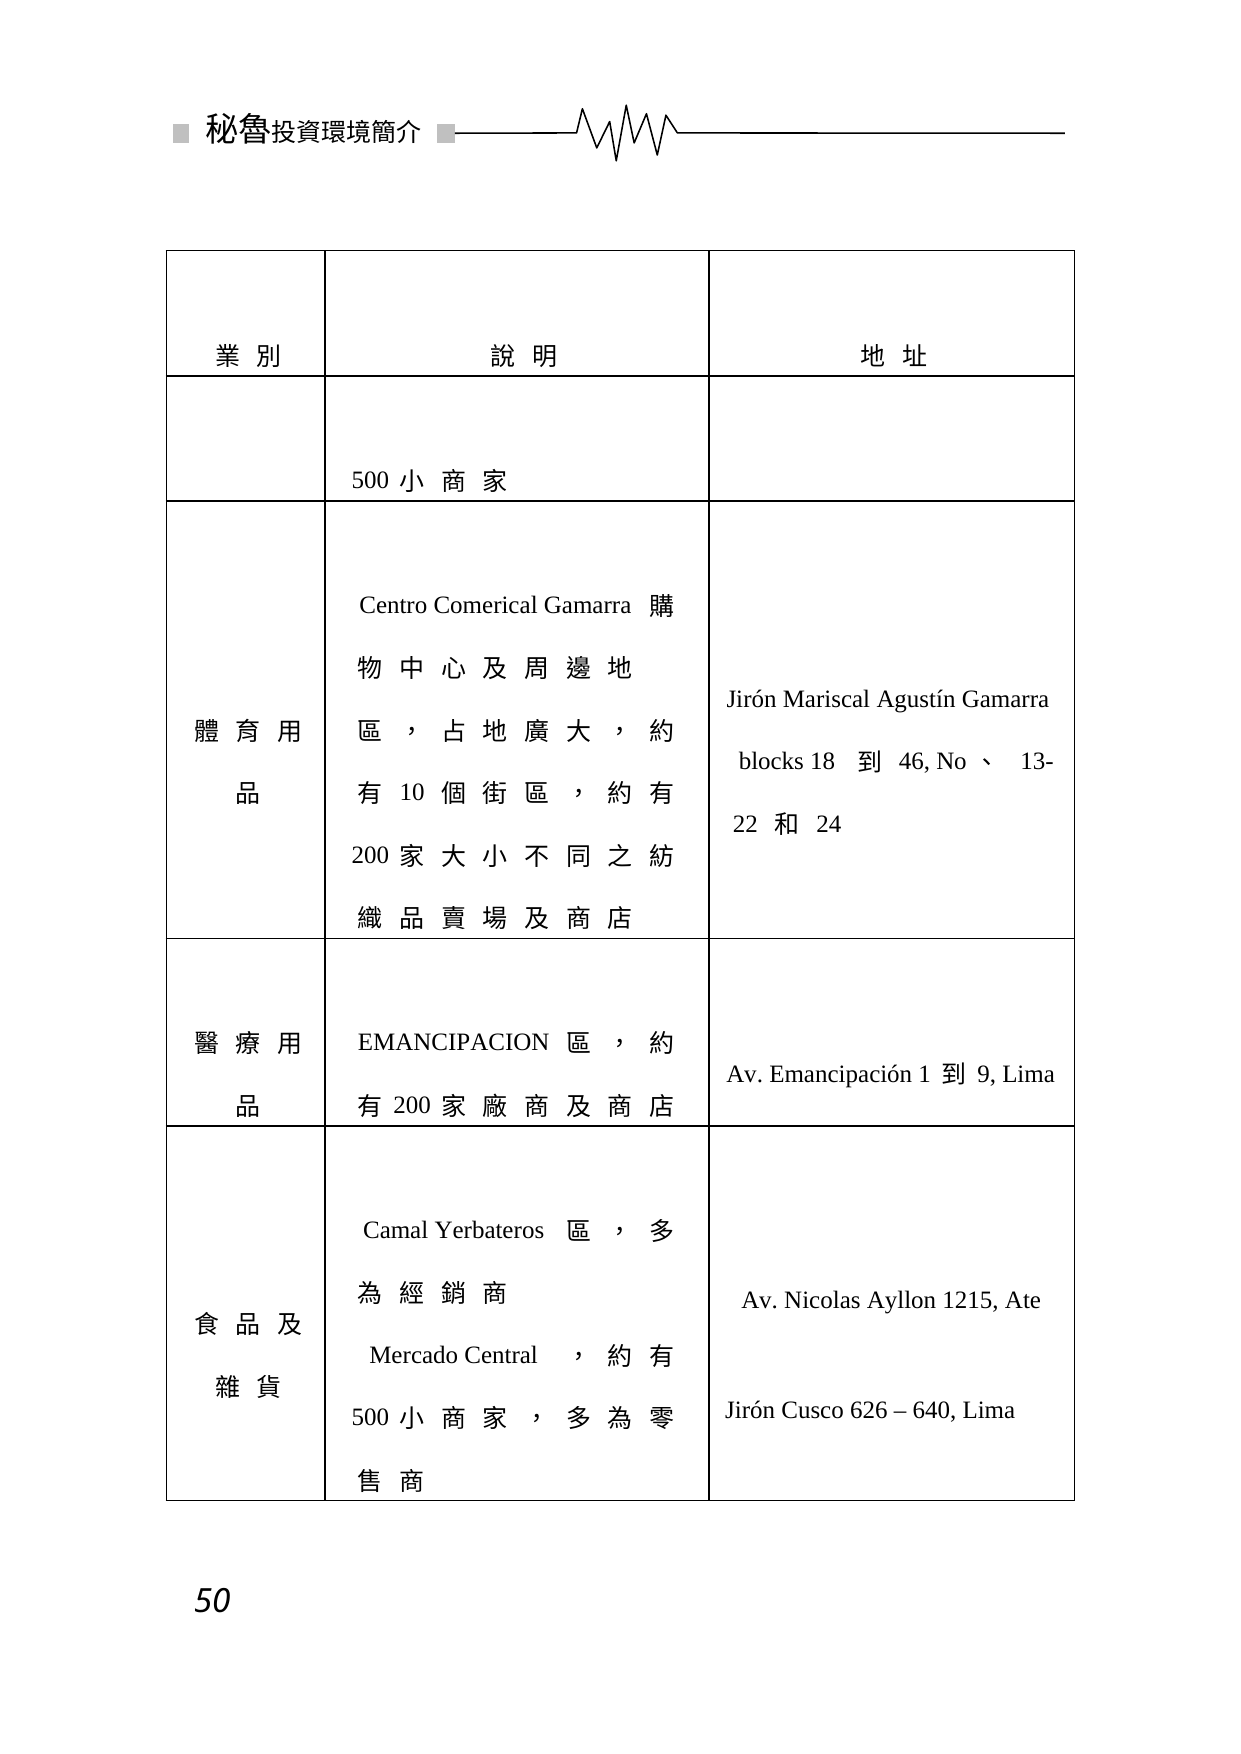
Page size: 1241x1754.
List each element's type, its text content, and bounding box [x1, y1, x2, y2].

table_cell [710, 377, 1074, 500]
table_cell Camal Yerbateros區，多為經銷商 Mercado Central，約有500小商家，多為零售商 [326, 1127, 708, 1500]
table_cell Av. Nicolas Ayllon 1215, Ate Jirón Cusco 626 – 640, Lima [710, 1127, 1074, 1500]
table_cell EMANCIPACION區，約有200家廠商及商店 [326, 939, 708, 1125]
table_cell 500小商家 [326, 377, 708, 500]
table_cell 食品及雜貨 [167, 1127, 324, 1500]
table_cell Av. Emancipación 1到9, Lima [710, 939, 1074, 1125]
table_header 說明 [326, 251, 708, 375]
table_header 地址 [710, 251, 1074, 375]
table_header 業別 [167, 251, 324, 375]
table_cell 體育用品 [167, 502, 324, 938]
table_cell Centro Comerical Gamarra購物中心及周邊地區，占地廣大，約有10個街區，約有200家大小不同之紡織品賣場及商店 [326, 502, 708, 938]
table_cell 醫療用品 [167, 939, 324, 1125]
table_cell [167, 377, 324, 500]
table_cell Jirón Mariscal Agustín Gamarra blocks 18到46, No、13-22和24 [710, 502, 1074, 938]
